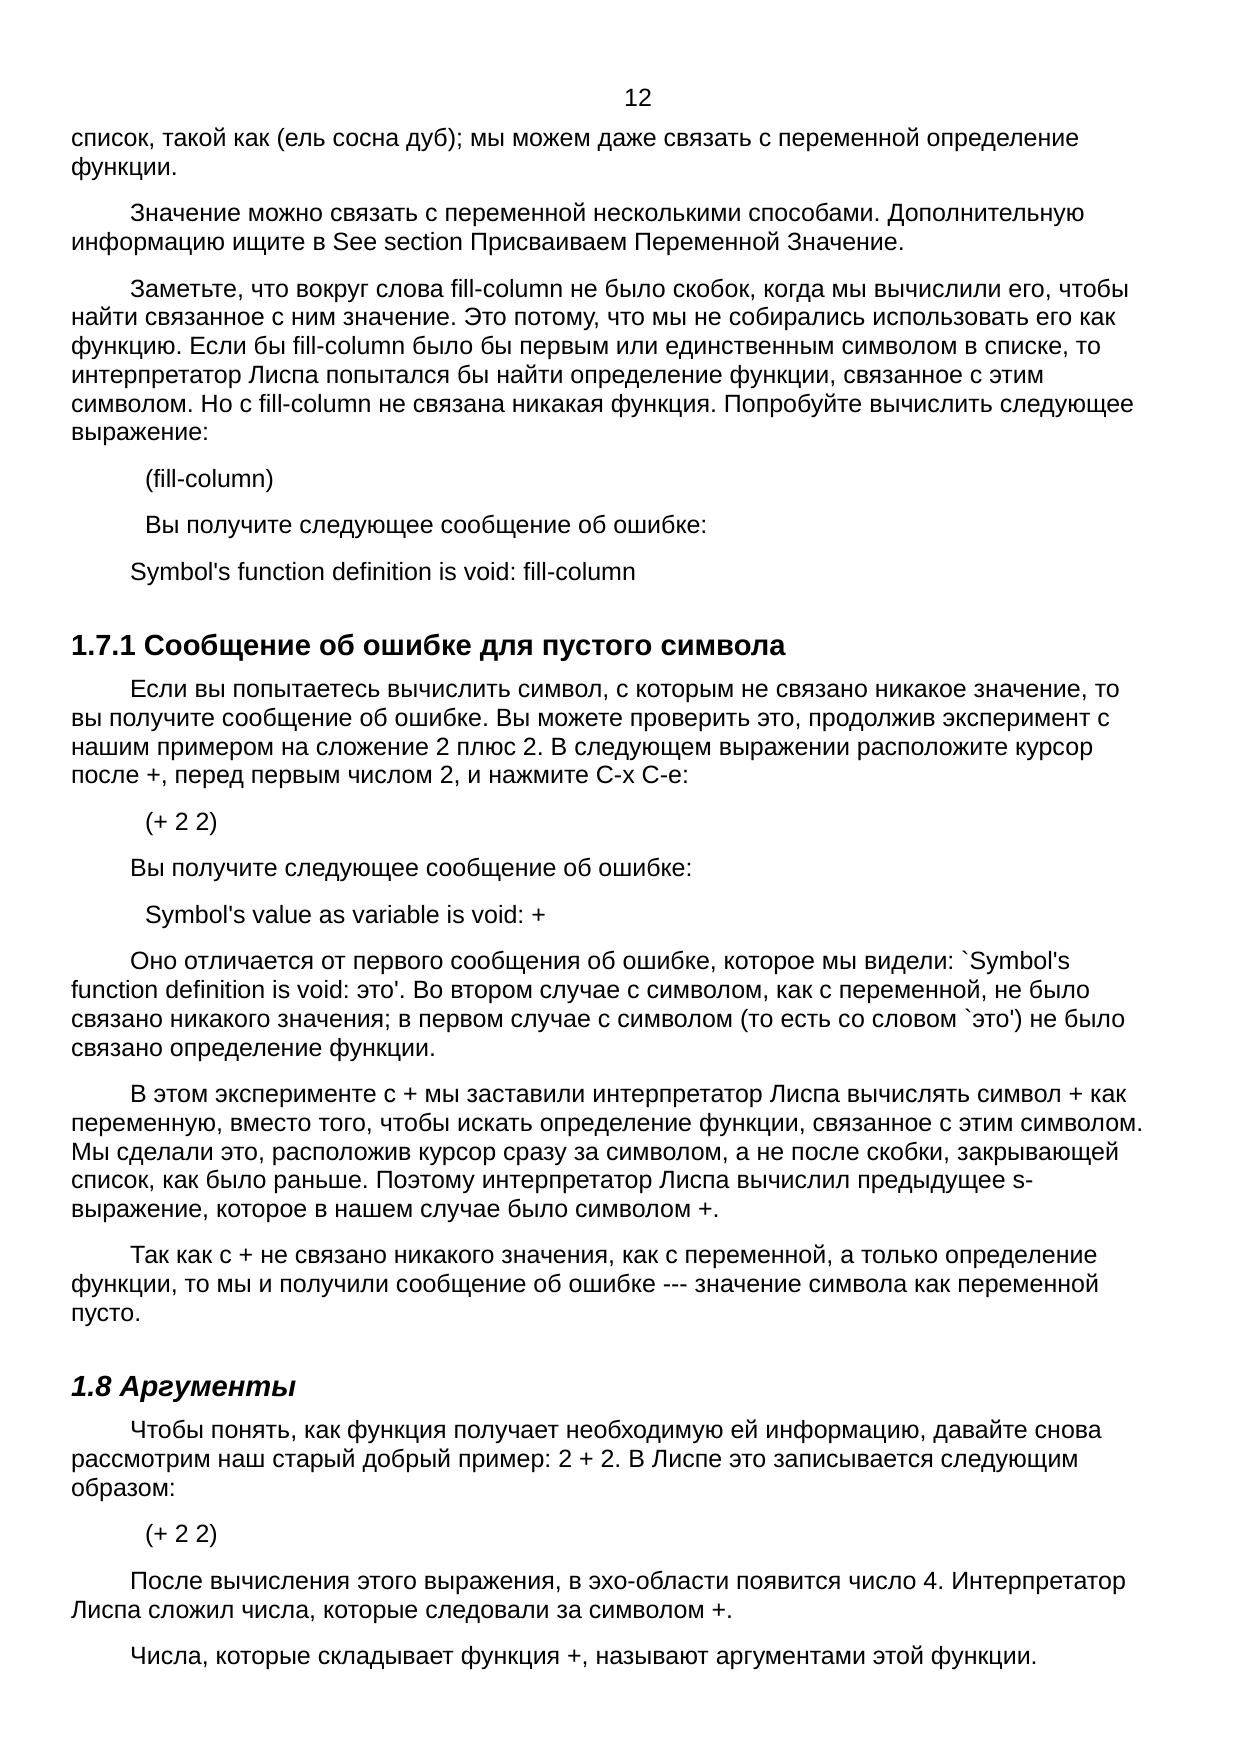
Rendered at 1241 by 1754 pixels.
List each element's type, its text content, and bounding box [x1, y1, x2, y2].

text В этом эксперименте с + мы заставили интерпретатор Лиспа вычислять символ + как переменную, вместо того, чтобы искать определение функции, связанное с этим символом. Мы сделали это, расположив курсор сразу за символом, а не после скобки, закрывающей список, как было раньше. Поэтому интерпретатор Лиспа вычислил предыдущее s-выражение, которое в нашем случае было символом +. [71, 1079, 1146, 1223]
text Symbol's value as variable is void: + [71, 900, 1146, 929]
text Заметьте, что вокруг слова fill-column не было скобок, когда мы вычислили его, чтобы найти связанное с ним значение. Это потому, что мы не собирались использовать его как функцию. Если бы fill-column было бы первым или единственным символом в списке, то интерпретатор Лиспа попытался бы найти определение функции, связанное с этим символом. Но с fill-column не связана никакая функция. Попробуйте вычислить следующее выражение: [71, 274, 1146, 446]
text Вы получите следующее сообщение об ошибке: [71, 510, 1146, 539]
text Числа, которые складывает функция +, называют аргументами этой функции. [71, 1641, 1146, 1670]
text Вы получите следующее сообщение об ошибке: [71, 853, 1146, 882]
text Symbol's function definition is void: fill-column [71, 557, 1146, 586]
text список, такой как (ель сосна дуб); мы можем даже связать с переменной определение функции. [71, 123, 1146, 181]
text Чтобы понять, как функция получает необходимую ей информацию, давайте снова рассмотрим наш старый добрый пример: 2 + 2. В Лиспе это записывается следующим образом: [71, 1416, 1146, 1502]
text (+ 2 2) [71, 807, 1146, 836]
subtitle 1.8 Аргументы [71, 1369, 1146, 1403]
subtitle 1.7.1 Сообщение об ошибке для пустого символа [71, 628, 1146, 662]
text Так как с + не связано никакого значения, как с переменной, а только определение функции, то мы и получили сообщение об ошибке --- значение символа как переменной пусто. [71, 1241, 1146, 1327]
text Если вы попытаетесь вычислить символ, с которым не связано никакое значение, то вы получите сообщение об ошибке. Вы можете проверить это, продолжив эксперимент с нашим примером на сложение 2 плюс 2. В следующем выражении расположите курсор после +, перед первым числом 2, и нажмите C-x C-e: [71, 674, 1146, 789]
text Значение можно связать с переменной несколькими способами. Дополнительную информацию ищите в See section Присваиваем Переменной Значение. [71, 198, 1146, 256]
text (fill-column) [71, 464, 1146, 493]
text (+ 2 2) [71, 1519, 1146, 1548]
text После вычисления этого выражения, в эхо-области появится число 4. Интерпретатор Лиспа сложил числа, которые следовали за символом +. [71, 1566, 1146, 1623]
text Оно отличается от первого сообщения об ошибке, которое мы видели: `Symbol's function definition is void: это'. Во втором случае с символом, как с переменной, не было связано никакого значения; в первом случае с символом (то есть со словом `это') не было связано определение функции. [71, 946, 1146, 1061]
